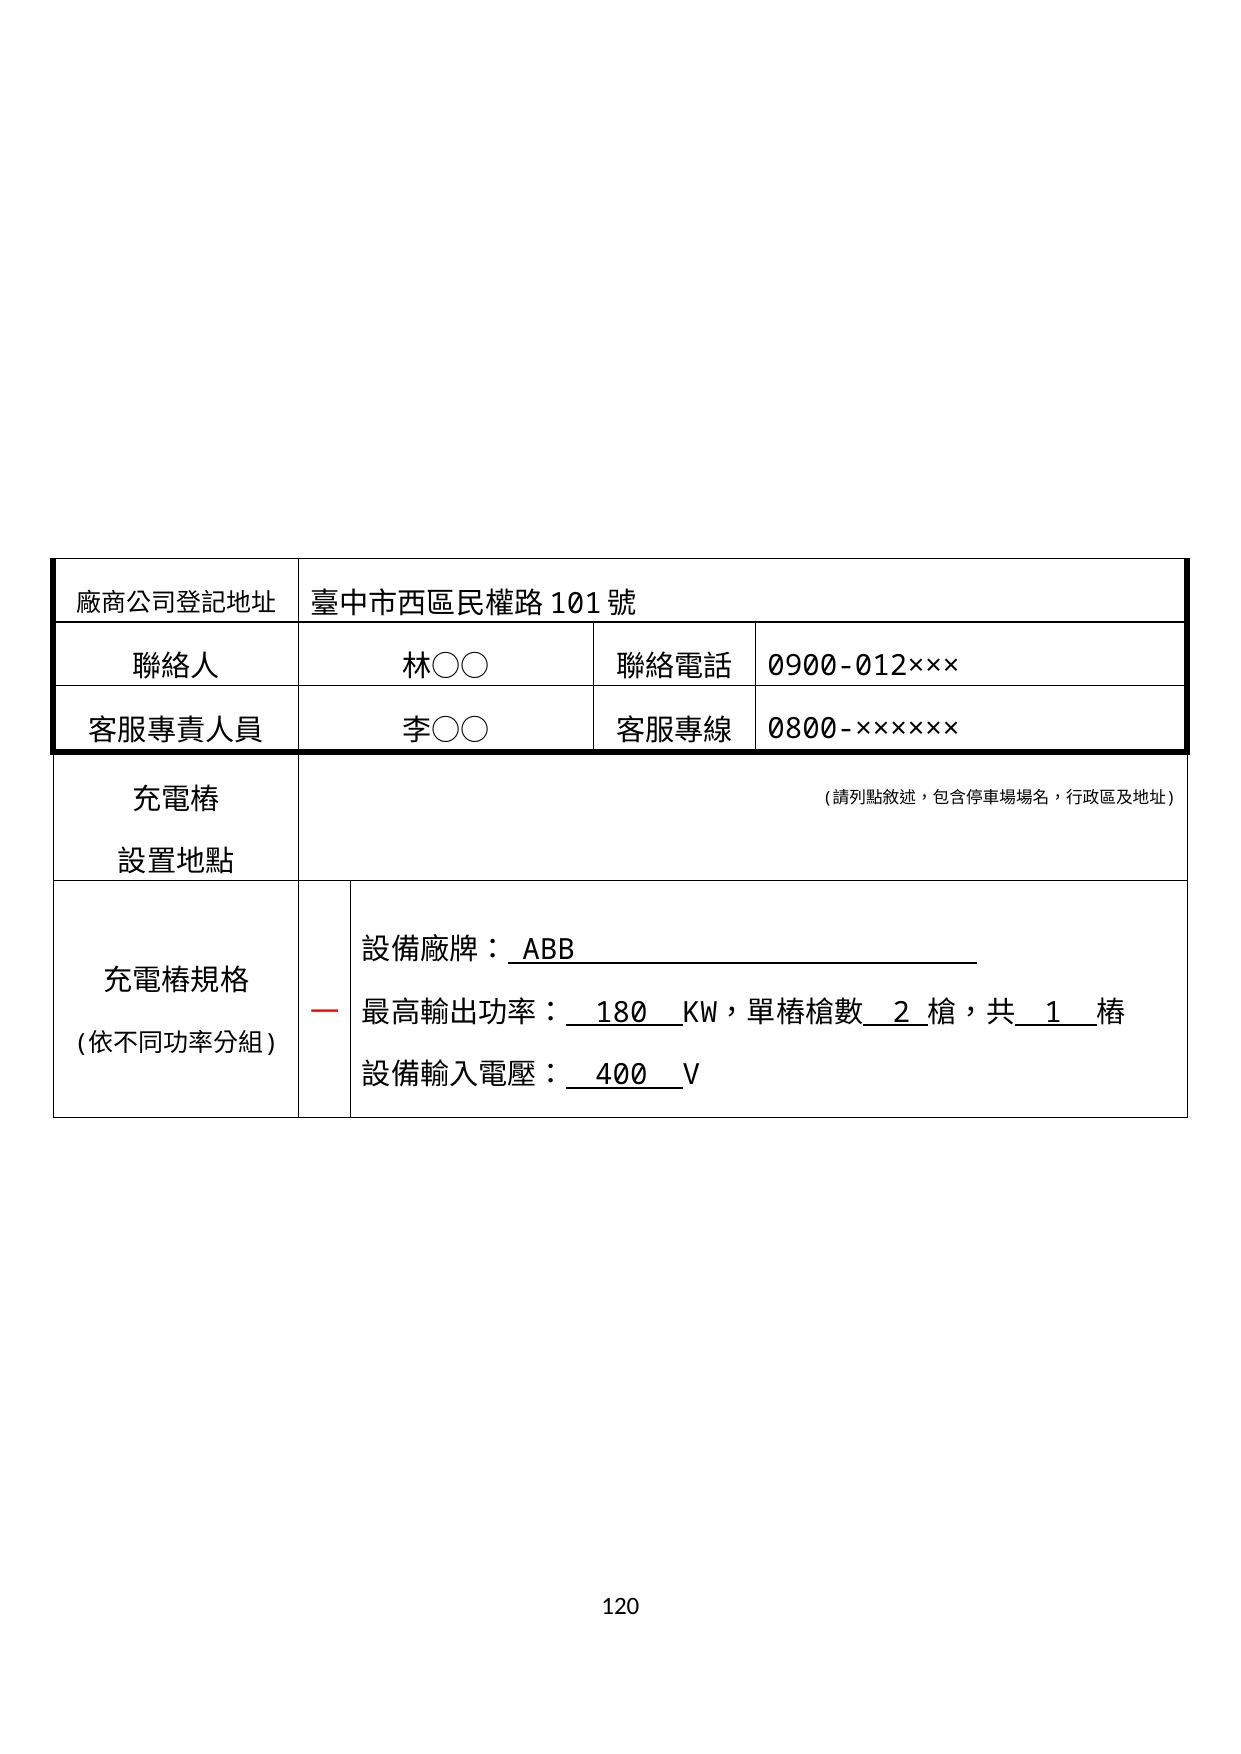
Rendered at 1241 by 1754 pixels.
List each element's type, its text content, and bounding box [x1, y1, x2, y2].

table_cell 0800-×××××× [756, 686, 1184, 748]
table_cell 廠商公司登記地址 [56, 559, 298, 621]
table_cell 李○○ [299, 686, 593, 748]
table_cell 0900-012××× [756, 623, 1184, 685]
table_cell 客服專線 [594, 686, 755, 748]
table_cell 一 [299, 881, 350, 1117]
table_cell 充電樁 設置地點 [54, 755, 298, 880]
table_cell 聯絡電話 [594, 623, 755, 685]
table_cell 聯絡人 [56, 623, 298, 685]
table_cell (請列點敘述，包含停車場場名，行政區及地址) [299, 755, 1187, 880]
table_cell 充電樁規格 (依不同功率分組) [54, 881, 298, 1117]
table_cell 設備廠牌： ABB 最高輸出功率： 180 KW，單樁槍數 2 槍，共 1 樁 設備輸入電壓： 400 V [351, 881, 1187, 1117]
table_cell 臺中市西區民權路101號 [299, 559, 1184, 621]
table_cell 林○○ [299, 623, 593, 685]
table_cell 客服專責人員 [56, 686, 298, 748]
